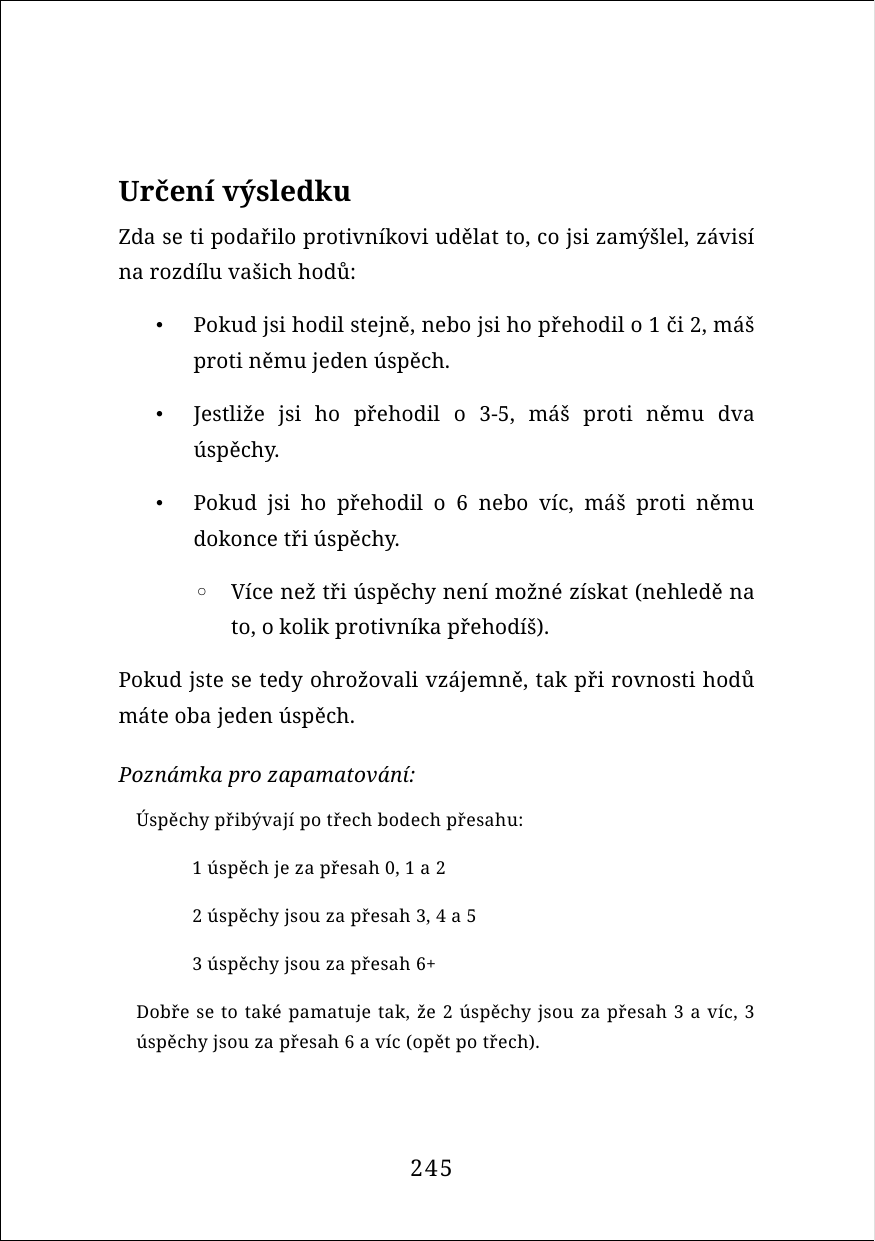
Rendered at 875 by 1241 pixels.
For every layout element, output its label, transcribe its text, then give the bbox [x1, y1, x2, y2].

text Dobře se to také pamatuje tak, že 2 úspěchy jsou za přesah 3 a víc, 3 úspěchy jsou za přesah 6 a víc (opět po třech). [136, 999, 756, 1054]
text Úspěchy přibývají po třech bodech přesahu: [136, 808, 756, 832]
text Poznámka pro zapamatování: [118, 760, 756, 789]
text 2 úspěchy jsou za přesah 3, 4 a 5 [192, 903, 756, 928]
subtitle Určení výsledku [118, 172, 756, 210]
list Pokud jsi hodil stejně, nebo jsi ho přehodil o 1 či 2, máš proti němu jeden úspěch. [156, 311, 756, 374]
list Jestliže jsi ho přehodil o 3-5, máš proti němu dva úspěchy. [156, 399, 756, 463]
text 1 úspěch je za přesah 0, 1 a 2 [192, 856, 756, 880]
list Pokud jsi ho přehodil o 6 nebo víc, máš proti němu dokonce tři úspěchy. [156, 488, 756, 552]
text Pokud jste se tedy ohrožovali vzájemně, tak při rovnosti hodů máte oba jeden úspěch. [118, 666, 756, 729]
list Více než tři úspěchy není možné získat (nehledě na to, o kolik protivníka přehodíš). [193, 577, 756, 641]
text Zda se ti podařilo protivníkovi udělat to, co jsi zamýšlel, závisí na rozdílu vašich hodů: [118, 222, 756, 286]
text 3 úspěchy jsou za přesah 6+ [192, 951, 756, 976]
